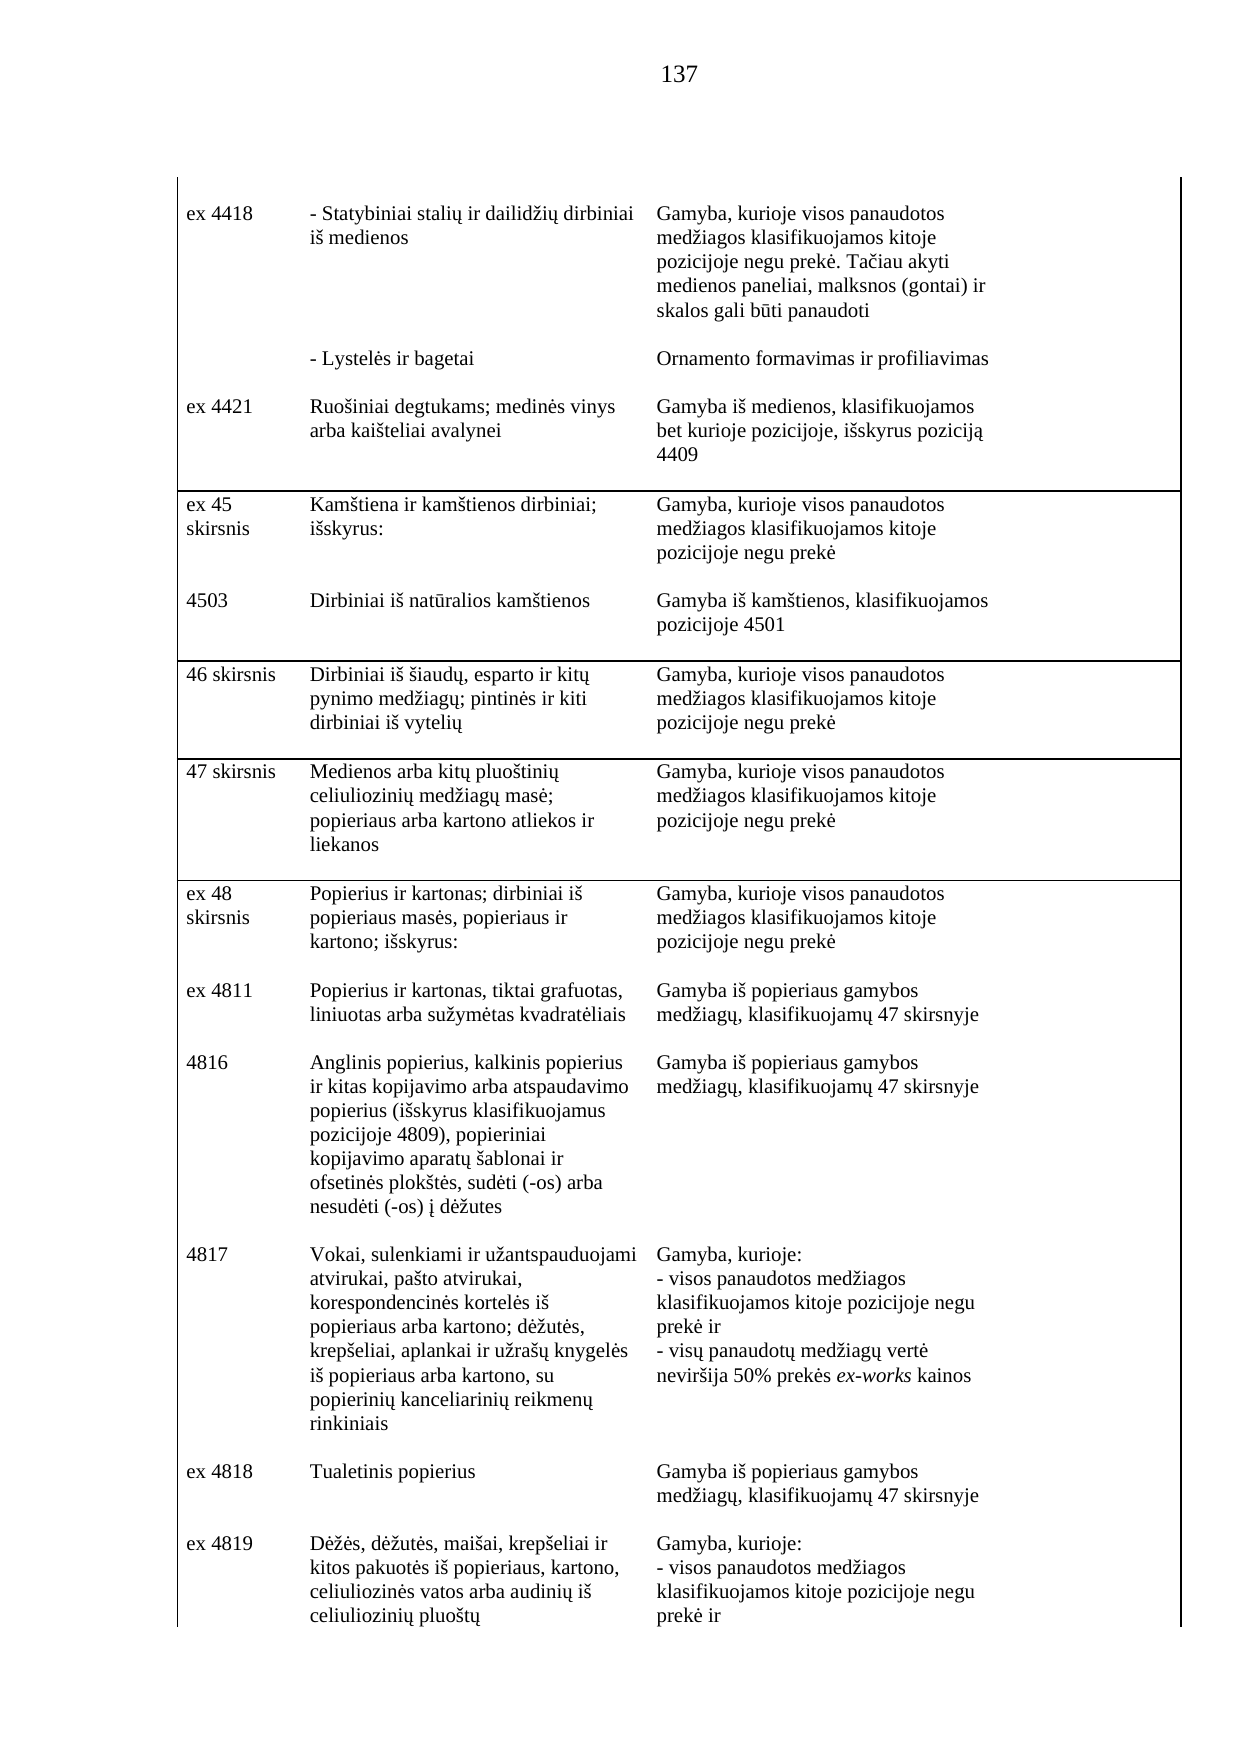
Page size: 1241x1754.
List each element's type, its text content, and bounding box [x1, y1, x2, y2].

table_cell Gamyba iš popieriaus gamybos medžiagų, klasifikuojamų 47 skirsnyje [648, 1459, 999, 1531]
table_cell Gamyba, kurioje visos panaudotos medžiagos klasifikuojamos kitoje pozicijoje negu prekė. Tačiau akyti medienos paneliai, malksnos (gontai) ir skalos gali būti panaudoti [648, 201, 999, 346]
table_cell [301, 177, 647, 201]
table_cell Ruošiniai degtukams; medinės vinys arba kaišteliai avalynei [301, 394, 647, 490]
table_cell Dėžės, dėžutės, maišai, krepšeliai ir kitos pakuotės iš popieriaus, kartono, celiuliozinės vatos arba audinių iš celiuliozinių pluoštų [301, 1531, 647, 1627]
table_cell 47 skirsnis [178, 760, 301, 880]
table_cell ex 4818 [178, 1459, 301, 1531]
table_cell Dirbiniai iš šiaudų, esparto ir kitų pynimo medžiagų; pintinės ir kiti dirbiniai iš vytelių [301, 662, 647, 758]
table_cell [1000, 1050, 1180, 1242]
table_cell Tualetinis popierius [301, 1459, 647, 1531]
table_cell [1000, 394, 1180, 490]
table_cell [1000, 662, 1180, 758]
table_cell - Lystelės ir bagetai [301, 346, 647, 394]
table_cell Popierius ir kartonas; dirbiniai iš popieriaus masės, popieriaus ir kartono; išskyrus: [301, 881, 647, 977]
table_cell Gamyba, kurioje: - visos panaudotos medžiagos klasifikuojamos kitoje pozicijoje negu prekė ir - visų panaudotų medžiagų vertė neviršija 50% prekės ex-works kainos [648, 1242, 999, 1459]
table_cell [1000, 201, 1180, 346]
table_cell Gamyba, kurioje: - visos panaudotos medžiagos klasifikuojamos kitoje pozicijoje negu prekė ir [648, 1531, 999, 1627]
table_cell Gamyba, kurioje visos panaudotos medžiagos klasifikuojamos kitoje pozicijoje negu prekė [648, 662, 999, 758]
table_cell Dirbiniai iš natūralios kamštienos [301, 588, 647, 660]
table_cell [1000, 1242, 1180, 1459]
table_cell ex 4421 [178, 394, 301, 490]
table_cell [1000, 346, 1180, 394]
table_cell Gamyba iš popieriaus gamybos medžiagų, klasifikuojamų 47 skirsnyje [648, 978, 999, 1050]
table_cell Gamyba, kurioje visos panaudotos medžiagos klasifikuojamos kitoje pozicijoje negu prekė [648, 881, 999, 977]
table_cell [648, 177, 999, 201]
table_cell ex 45 skirsnis [178, 492, 301, 588]
table_cell Gamyba iš kamštienos, klasifikuojamos pozicijoje 4501 [648, 588, 999, 660]
table_cell Popierius ir kartonas, tiktai grafuotas, liniuotas arba sužymėtas kvadratėliais [301, 978, 647, 1050]
table_cell 4503 [178, 588, 301, 660]
table_cell [1000, 588, 1180, 660]
table_cell [1000, 1531, 1180, 1627]
table_cell [178, 177, 301, 201]
table_cell ex 4418 [178, 201, 301, 346]
table_cell [1000, 760, 1180, 880]
table_cell ex 4811 [178, 978, 301, 1050]
table_cell Gamyba iš medienos, klasifikuojamos bet kurioje pozicijoje, išskyrus poziciją 4409 [648, 394, 999, 490]
table_cell ex 4819 [178, 1531, 301, 1627]
table_cell [178, 346, 301, 394]
table_cell 4816 [178, 1050, 301, 1242]
table_cell Ornamento formavimas ir profiliavimas [648, 346, 999, 394]
table_cell - Statybiniai stalių ir dailidžių dirbiniai iš medienos [301, 201, 647, 346]
table_cell Anglinis popierius, kalkinis popierius ir kitas kopijavimo arba atspaudavimo popierius (išskyrus klasifikuojamus pozicijoje 4809), popieriniai kopijavimo aparatų šablonai ir ofsetinės plokštės, sudėti (-os) arba nesudėti (-os) į dėžutes [301, 1050, 647, 1242]
table_cell [1000, 177, 1180, 201]
table_cell Vokai, sulenkiami ir užantspauduojami atvirukai, pašto atvirukai, korespondencinės kortelės iš popieriaus arba kartono; dėžutės, krepšeliai, aplankai ir užrašų knygelės iš popieriaus arba kartono, su popierinių kanceliarinių reikmenų rinkiniais [301, 1242, 647, 1459]
table_cell Gamyba, kurioje visos panaudotos medžiagos klasifikuojamos kitoje pozicijoje negu prekė [648, 492, 999, 588]
table_cell ex 48 skirsnis [178, 881, 301, 977]
table_cell Gamyba, kurioje visos panaudotos medžiagos klasifikuojamos kitoje pozicijoje negu prekė [648, 760, 999, 880]
table_cell Medienos arba kitų pluoštinių celiuliozinių medžiagų masė; popieriaus arba kartono atliekos ir liekanos [301, 760, 647, 880]
table_cell [1000, 1459, 1180, 1531]
table_cell 4817 [178, 1242, 301, 1459]
table_cell [1000, 492, 1180, 588]
table_cell 46 skirsnis [178, 662, 301, 758]
table_cell Gamyba iš popieriaus gamybos medžiagų, klasifikuojamų 47 skirsnyje [648, 1050, 999, 1242]
table_cell [1000, 978, 1180, 1050]
table_cell Kamštiena ir kamštienos dirbiniai; išskyrus: [301, 492, 647, 588]
table_cell [1000, 881, 1180, 977]
